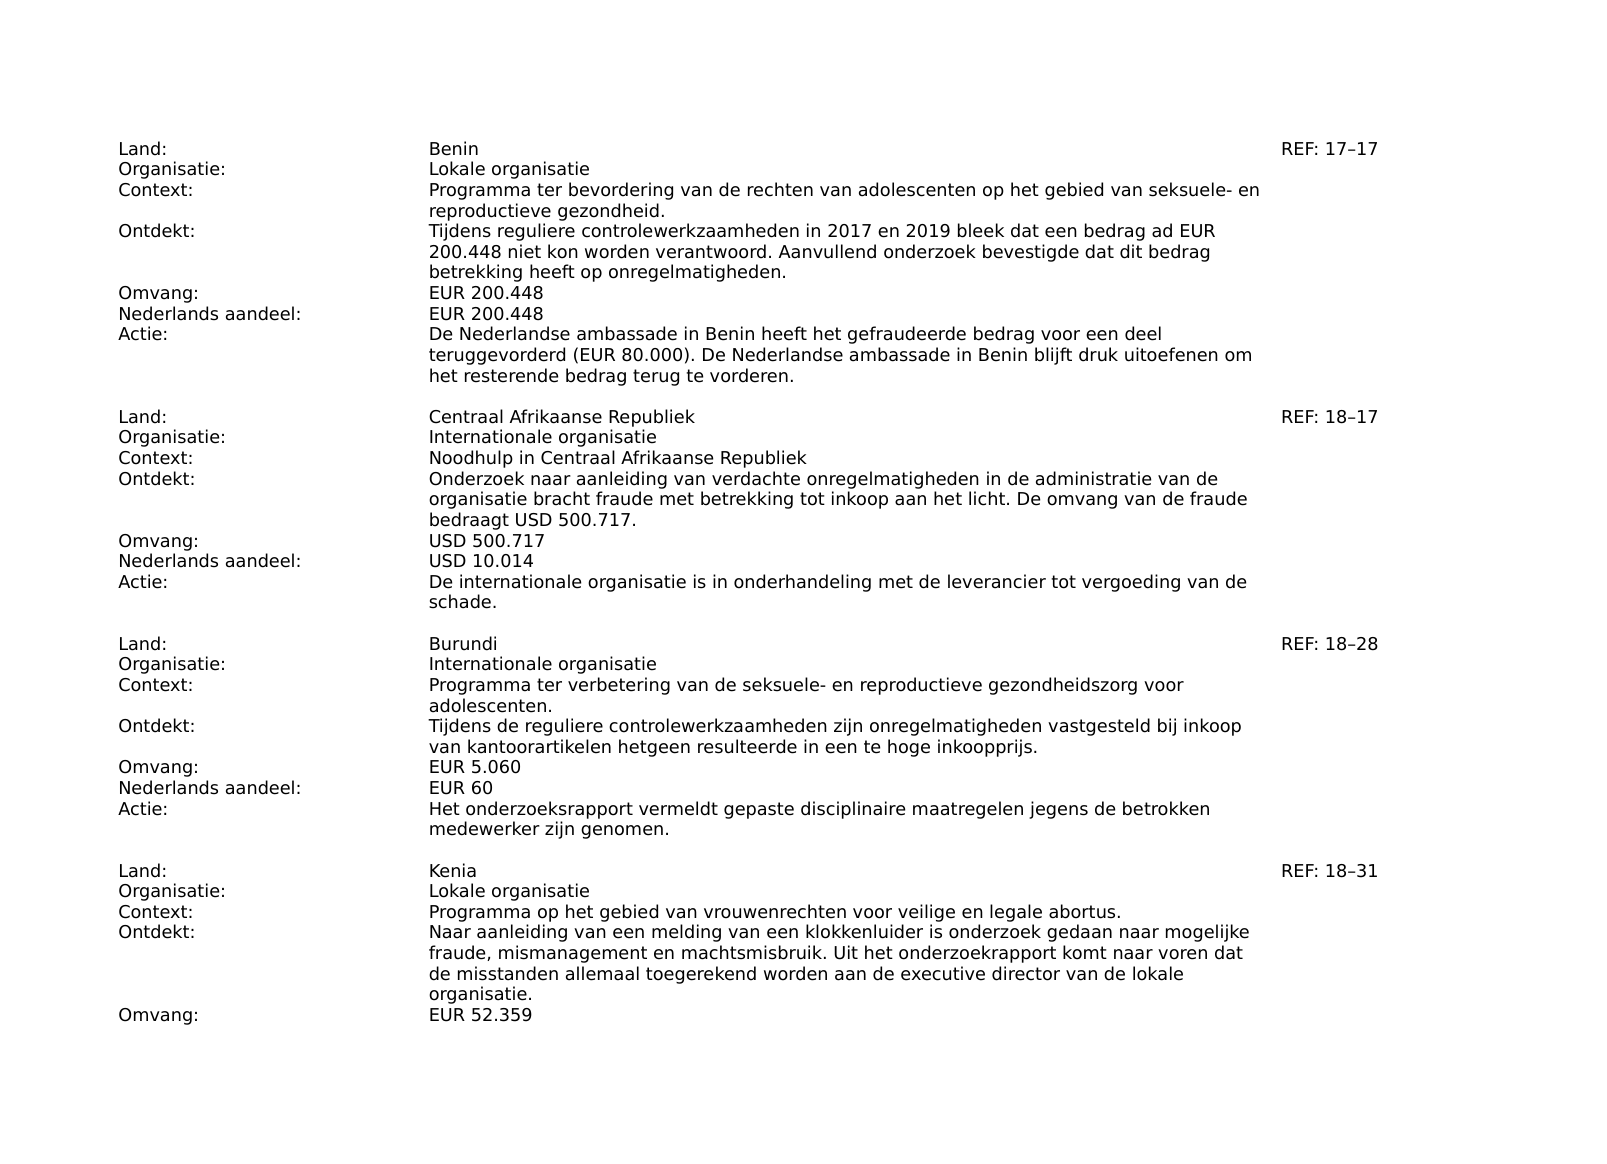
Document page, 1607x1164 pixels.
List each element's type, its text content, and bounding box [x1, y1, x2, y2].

table_cell REF: 18–28 [1275, 634, 1488, 654]
table_cell Context: [118, 902, 422, 922]
table_cell [1275, 654, 1488, 675]
table_cell Centraal Afrikaanse Republiek [423, 407, 1275, 427]
table_cell USD 10.014 [423, 551, 1275, 572]
table_cell Ontdekt: [118, 469, 422, 531]
table_cell Nederlands aandeel: [118, 551, 422, 572]
table_cell Actie: [118, 799, 422, 840]
table_cell [1275, 1005, 1488, 1026]
table_cell USD 500.717 [423, 531, 1275, 551]
table_cell [118, 613, 422, 634]
table_cell Benin [423, 139, 1275, 159]
table_cell [1275, 159, 1488, 180]
table_cell Nederlands aandeel: [118, 778, 422, 799]
table_cell [423, 613, 1275, 634]
table_cell Land: [118, 861, 422, 881]
table_cell [423, 118, 1275, 139]
table_cell Ontdekt: [118, 221, 422, 283]
table_cell [1275, 428, 1488, 448]
table_cell [1275, 283, 1488, 304]
table_cell REF: 17–17 [1275, 139, 1488, 159]
table_cell [1275, 902, 1488, 922]
table_cell [1275, 778, 1488, 799]
table_cell REF: 18–17 [1275, 407, 1488, 427]
table_cell Organisatie: [118, 159, 422, 180]
table_cell Tijdens de reguliere controlewerkzaamheden zijn onregelmatigheden vastgesteld bij inkoop van kantoorartikelen hetgeen resulteerde in een te hoge inkoopprijs. [423, 716, 1275, 757]
table_cell Burundi [423, 634, 1275, 654]
table_cell [1275, 118, 1488, 139]
table_cell [118, 840, 422, 861]
table_cell [423, 386, 1275, 407]
table_cell [1275, 613, 1488, 634]
table_cell Context: [118, 180, 422, 221]
table_cell [1275, 221, 1488, 283]
table_cell Onderzoek naar aanleiding van verdachte onregelmatigheden in de administratie van de organisatie bracht fraude met betrekking tot inkoop aan het licht. De omvang van de fraude bedraagt USD 500.717. [423, 469, 1275, 531]
table_cell De Nederlandse ambassade in Benin heeft het gefraudeerde bedrag voor een deel teruggevorderd (EUR 80.000). De Nederlandse ambassade in Benin blijft druk uitoefenen om het resterende bedrag terug te vorderen. [423, 324, 1275, 386]
table_cell [1275, 304, 1488, 324]
table_cell Ontdekt: [118, 923, 422, 1005]
table_cell [1275, 675, 1488, 716]
table_cell Naar aanleiding van een melding van een klokkenluider is onderzoek gedaan naar mogelijke fraude, mismanagement en machtsmisbruik. Uit het onderzoekrapport komt naar voren dat de misstanden allemaal toegerekend worden aan de executive director van de lokale organisatie. [423, 923, 1275, 1005]
table_cell Programma ter verbetering van de seksuele- en reproductieve gezondheidszorg voor adolescenten. [423, 675, 1275, 716]
table_cell [423, 840, 1275, 861]
table_cell Lokale organisatie [423, 159, 1275, 180]
table_cell [1275, 572, 1488, 613]
table_cell EUR 52.359 [423, 1005, 1275, 1026]
table_cell Kenia [423, 861, 1275, 881]
table_cell [1275, 551, 1488, 572]
table_cell [1275, 799, 1488, 840]
table_cell EUR 200.448 [423, 304, 1275, 324]
table_cell Programma op het gebied van vrouwenrechten voor veilige en legale abortus. [423, 902, 1275, 922]
table_cell Omvang: [118, 758, 422, 778]
table_cell Context: [118, 448, 422, 469]
table_cell Organisatie: [118, 428, 422, 448]
table_cell Omvang: [118, 283, 422, 304]
table_cell Land: [118, 634, 422, 654]
table_cell Omvang: [118, 531, 422, 551]
table_cell Nederlands aandeel: [118, 304, 422, 324]
table_cell [1275, 469, 1488, 531]
table_cell [1275, 923, 1488, 1005]
table_cell Organisatie: [118, 654, 422, 675]
table_cell De internationale organisatie is in onderhandeling met de leverancier tot vergoeding van de schade. [423, 572, 1275, 613]
table_cell Organisatie: [118, 881, 422, 902]
table_cell [118, 386, 422, 407]
table_cell Lokale organisatie [423, 881, 1275, 902]
table_cell Land: [118, 139, 422, 159]
table_cell [1275, 881, 1488, 902]
table_cell Omvang: [118, 1005, 422, 1026]
table_cell Tijdens reguliere controlewerkzaamheden in 2017 en 2019 bleek dat een bedrag ad EUR 200.448 niet kon worden verantwoord. Aanvullend onderzoek bevestigde dat dit bedrag betrekking heeft op onregelmatigheden. [423, 221, 1275, 283]
table_cell Context: [118, 675, 422, 716]
table_cell EUR 200.448 [423, 283, 1275, 304]
table_cell [1275, 386, 1488, 407]
table_cell Ontdekt: [118, 716, 422, 757]
table_cell Actie: [118, 324, 422, 386]
table_cell [1275, 840, 1488, 861]
table_cell [1275, 531, 1488, 551]
table_cell Het onderzoeksrapport vermeldt gepaste disciplinaire maatregelen jegens de betrokken medewerker zijn genomen. [423, 799, 1275, 840]
table_cell REF: 18–31 [1275, 861, 1488, 881]
table_cell Programma ter bevordering van de rechten van adolescenten op het gebied van seksuele- en reproductieve gezondheid. [423, 180, 1275, 221]
table_cell Noodhulp in Centraal Afrikaanse Republiek [423, 448, 1275, 469]
table_cell [1275, 758, 1488, 778]
table_cell [118, 118, 422, 139]
table_cell Land: [118, 407, 422, 427]
table_cell [1275, 716, 1488, 757]
table_cell Internationale organisatie [423, 428, 1275, 448]
table_cell [1275, 448, 1488, 469]
table_cell [1275, 324, 1488, 386]
table_cell Internationale organisatie [423, 654, 1275, 675]
table_cell [1275, 180, 1488, 221]
table_cell Actie: [118, 572, 422, 613]
table_cell EUR 60 [423, 778, 1275, 799]
table_cell EUR 5.060 [423, 758, 1275, 778]
